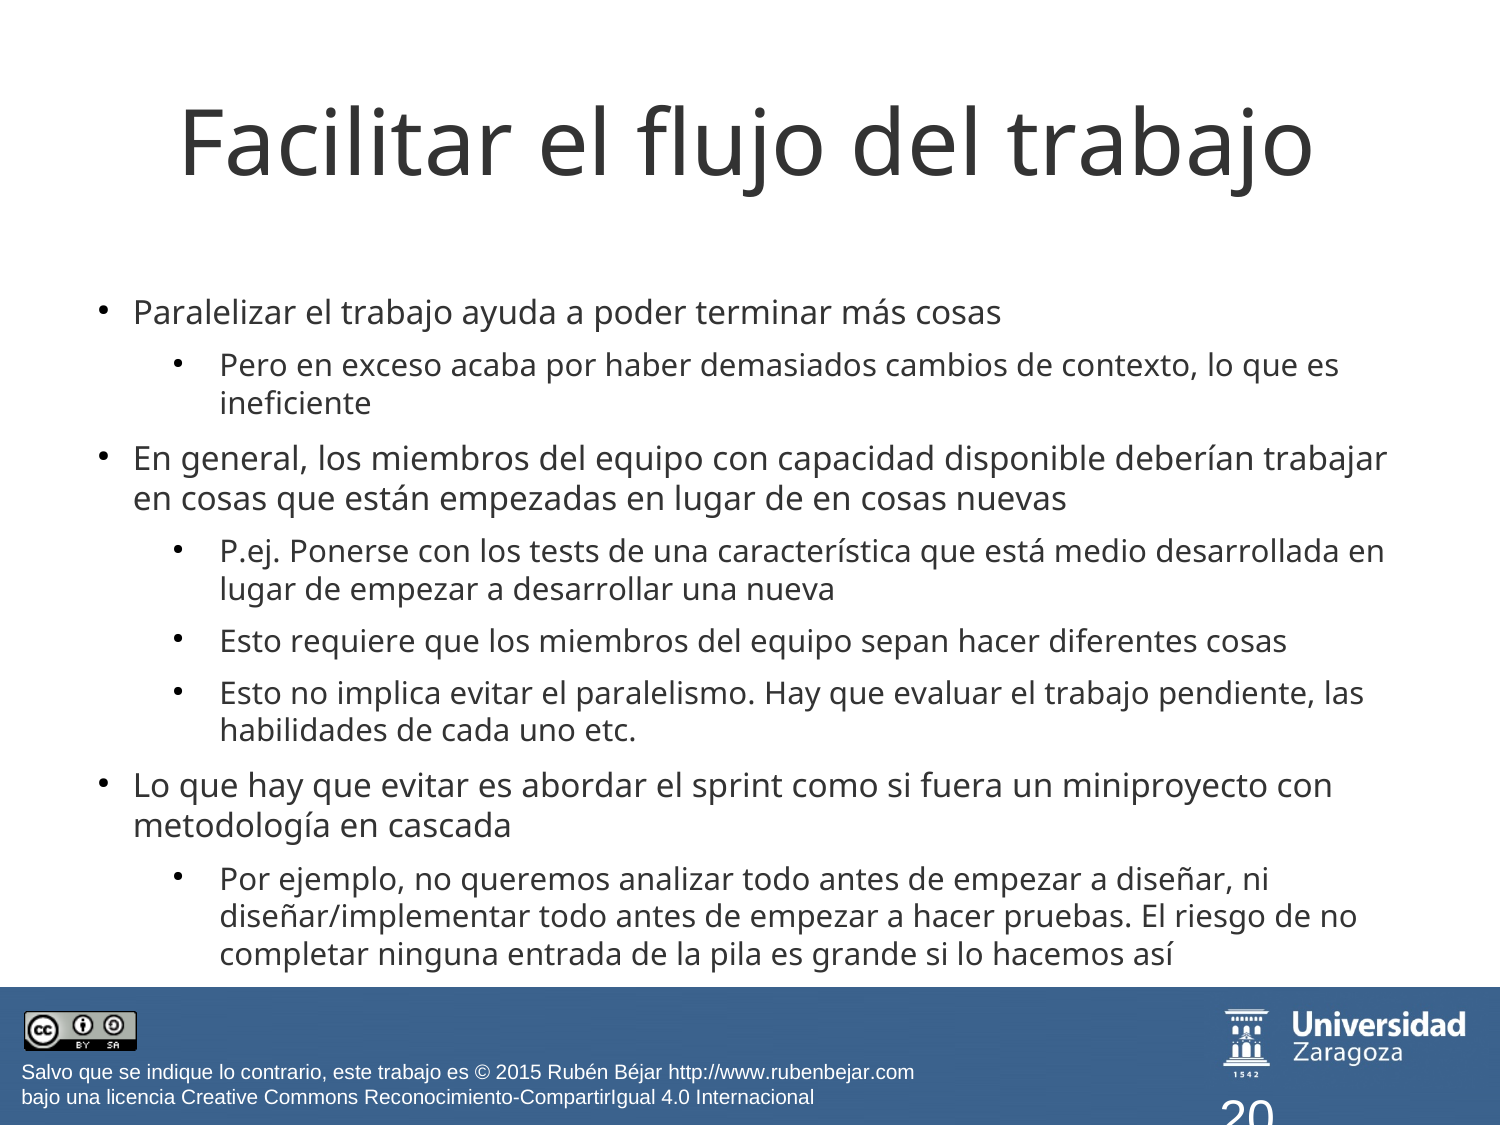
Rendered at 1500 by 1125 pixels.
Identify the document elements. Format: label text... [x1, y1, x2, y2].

picture [1253, 1104, 1268, 1125]
list Paralelizar el trabajo ayuda a poder terminar más cosas Pero en exceso acaba por haber demasiados cambios de contexto, lo que es ineficiente En general, los miembros del equipo con capacidad disponible deberían trabajar en cosas que están empezadas en lugar de en cosas nuevas P.ej. Ponerse con los tests de una característica que está medio desarrollada en lugar de empezar a desarrollar una nueva Esto requiere que los miembros del equipo sepan hacer diferentes cosas Esto no implica evitar el paralelismo. Hay que evaluar el trabajo pendiente, las habilidades de cada uno etc. Lo que hay que evitar es abordar el sprint como si fuera un miniproyecto con metodología en cascada Por ejemplo, no queremos analizar todo antes de empezar a diseñar, ni diseñar/implementar todo antes de empezar a hacer pruebas. El riesgo de no completar ninguna entrada de la pila es grande si lo hacemos así [82, 283, 1418, 957]
title Facilitar el flujo del trabajo [74, 21, 1420, 257]
picture [0, 987, 1500, 1125]
